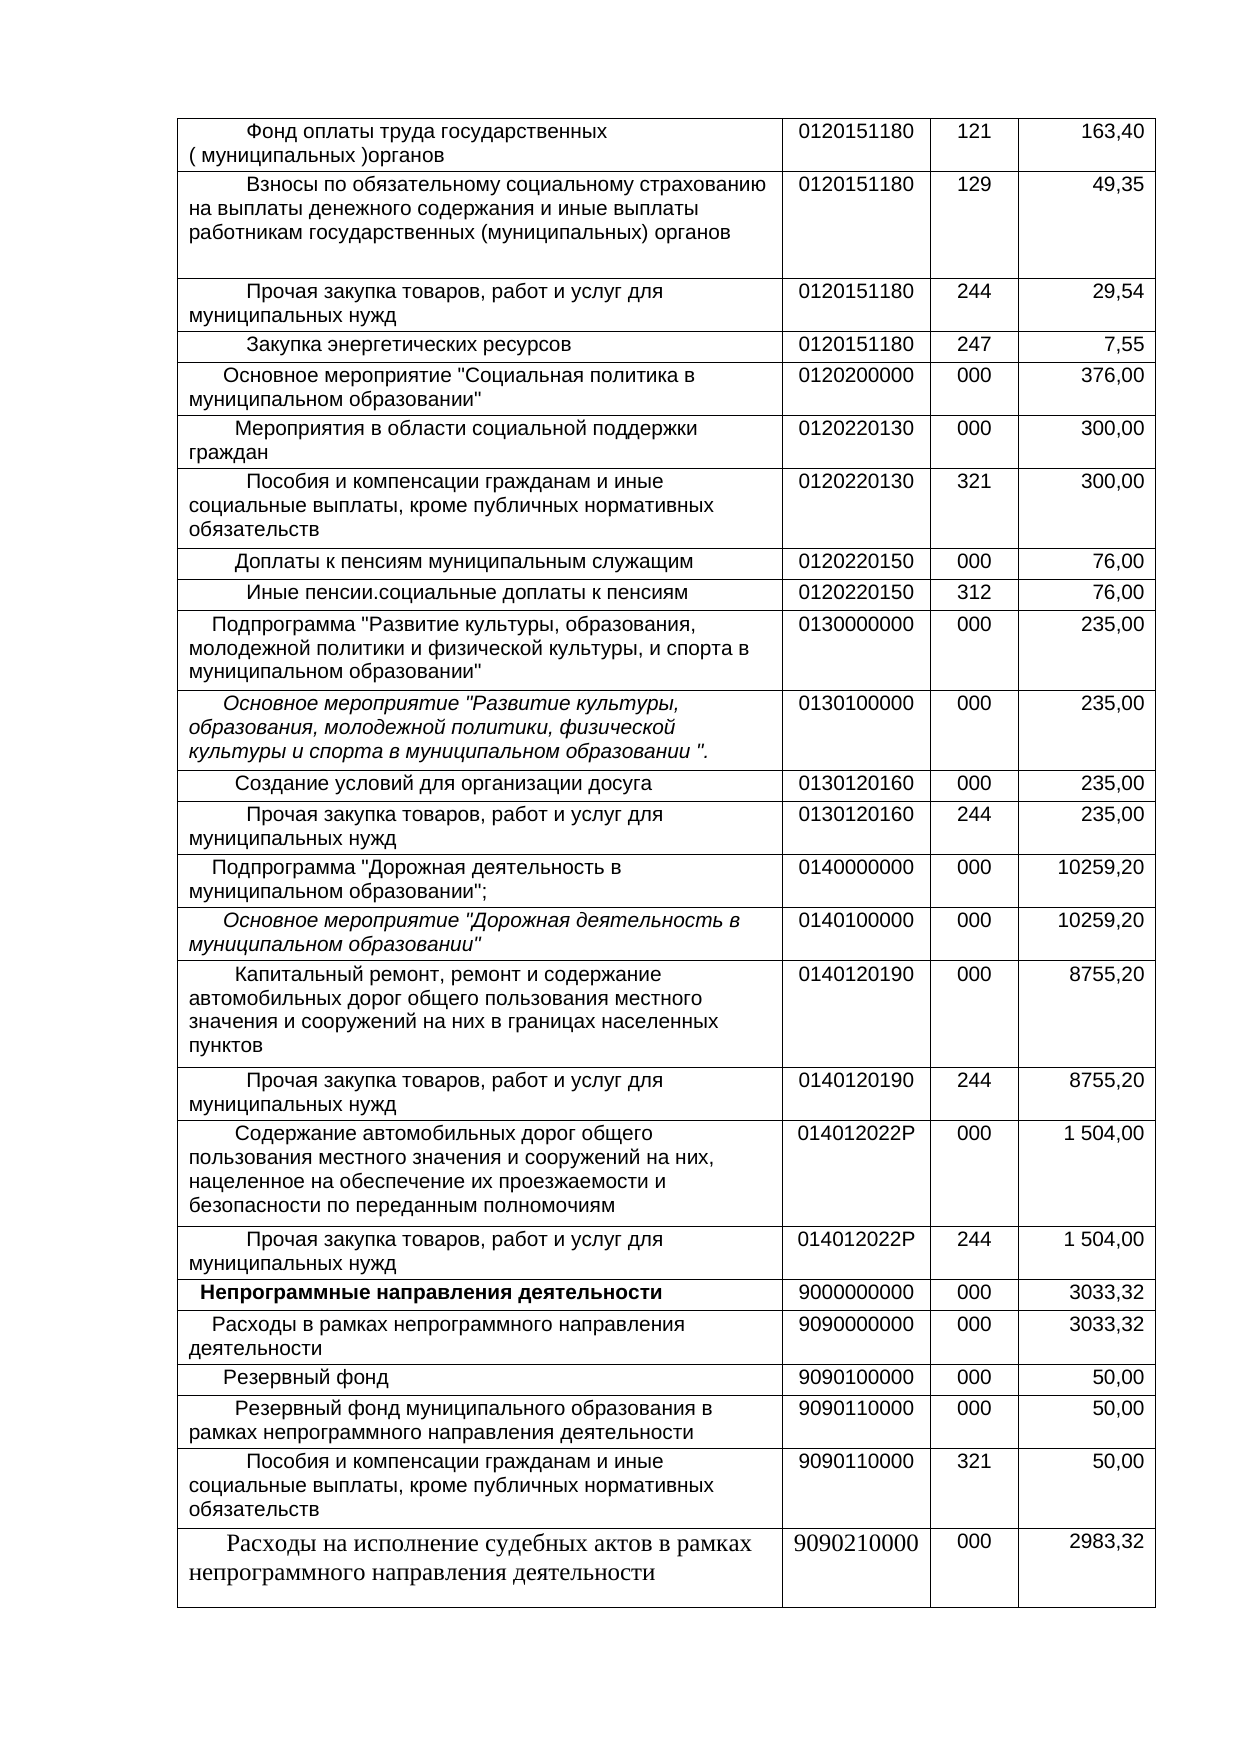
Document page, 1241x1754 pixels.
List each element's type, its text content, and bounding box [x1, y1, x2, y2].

table_cell 000 [931, 549, 1018, 579]
table_cell 9090210000 [783, 1529, 930, 1607]
table_cell Закупка энергетических ресурсов [178, 332, 782, 362]
table_cell 014012022P [783, 1227, 930, 1279]
table_cell 76,00 [1019, 580, 1155, 610]
table_cell 0120220130 [783, 416, 930, 468]
table_cell Фонд оплаты труда государственных ( муниципальных )органов [178, 119, 782, 171]
table_cell 9090100000 [783, 1365, 930, 1395]
table_cell 0120151180 [783, 332, 930, 362]
table_cell 10259,20 [1019, 855, 1155, 907]
table_cell 312 [931, 580, 1018, 610]
table_cell 0130100000 [783, 691, 930, 770]
table_cell 0120200000 [783, 363, 930, 415]
table_cell Взносы по обязательному социальному страхованию на выплаты денежного содержания и иные выплаты работникам государственных (муниципальных) органов [178, 172, 782, 277]
table_cell 3033,32 [1019, 1280, 1155, 1310]
table_cell 0140000000 [783, 855, 930, 907]
table_cell Непрограммные направления деятельности [178, 1280, 782, 1310]
table_cell 000 [931, 908, 1018, 960]
table_cell 244 [931, 1227, 1018, 1279]
table_cell 2983,32 [1019, 1529, 1155, 1607]
table_cell Пособия и компенсации гражданам и иные социальные выплаты, кроме публичных нормативных обязательств [178, 1449, 782, 1527]
table_cell Резервный фонд [178, 1365, 782, 1395]
table_cell Пособия и компенсации гражданам и иные социальные выплаты, кроме публичных нормативных обязательств [178, 469, 782, 548]
table_cell 000 [931, 855, 1018, 907]
table_cell 300,00 [1019, 416, 1155, 468]
table_cell 000 [931, 416, 1018, 468]
table_cell Мероприятия в области социальной поддержки граждан [178, 416, 782, 468]
table_cell 000 [931, 1280, 1018, 1310]
table_cell 000 [931, 1529, 1018, 1607]
table_cell 0120220150 [783, 580, 930, 610]
table_cell 376,00 [1019, 363, 1155, 415]
table_cell 76,00 [1019, 549, 1155, 579]
table_cell 0140100000 [783, 908, 930, 960]
table_cell 50,00 [1019, 1365, 1155, 1395]
table_cell 0120151180 [783, 172, 930, 277]
table_cell 1 504,00 [1019, 1227, 1155, 1279]
table_cell 50,00 [1019, 1396, 1155, 1448]
table_cell 014012022P [783, 1121, 930, 1226]
table_cell Подпрограмма "Развитие культуры, образования, молодежной политики и физической культуры, и спорта в муниципальном образовании" [178, 611, 782, 690]
table_cell Основное мероприятие "Социальная политика в муниципальном образовании" [178, 363, 782, 415]
table_cell 121 [931, 119, 1018, 171]
table_cell 244 [931, 802, 1018, 854]
table_cell 0120220130 [783, 469, 930, 548]
table_cell 8755,20 [1019, 1068, 1155, 1120]
table_cell 000 [931, 1121, 1018, 1226]
table_cell Доплаты к пенсиям муниципальным служащим [178, 549, 782, 579]
table_cell 7,55 [1019, 332, 1155, 362]
table_cell 000 [931, 1365, 1018, 1395]
table_cell Расходы на исполнение судебных актов в рамках непрограммного направления деятельности [178, 1529, 782, 1607]
table_cell Капитальный ремонт, ремонт и содержание автомобильных дорог общего пользования местного значения и сооружений на них в границах населенных пунктов [178, 961, 782, 1067]
table_cell Резервный фонд муниципального образования в рамках непрограммного направления деятельности [178, 1396, 782, 1448]
table_cell Прочая закупка товаров, работ и услуг для муниципальных нужд [178, 279, 782, 331]
table_cell 0140120190 [783, 1068, 930, 1120]
table_cell 9090110000 [783, 1449, 930, 1527]
table_cell 321 [931, 1449, 1018, 1527]
table_cell 0130120160 [783, 771, 930, 801]
table_cell 163,40 [1019, 119, 1155, 171]
table_cell 0130000000 [783, 611, 930, 690]
table_cell 129 [931, 172, 1018, 277]
table_cell 300,00 [1019, 469, 1155, 548]
table_cell 9000000000 [783, 1280, 930, 1310]
table_cell Содержание автомобильных дорог общего пользования местного значения и сооружений на них, нацеленное на обеспечение их проезжаемости и безопасности по переданным полномочиям [178, 1121, 782, 1226]
table_cell 321 [931, 469, 1018, 548]
table_cell Прочая закупка товаров, работ и услуг для муниципальных нужд [178, 802, 782, 854]
table_cell 235,00 [1019, 611, 1155, 690]
table_cell 244 [931, 1068, 1018, 1120]
table_cell Создание условий для организации досуга [178, 771, 782, 801]
table_cell 0120151180 [783, 279, 930, 331]
table_cell 244 [931, 279, 1018, 331]
table_cell 000 [931, 1396, 1018, 1448]
table_cell 235,00 [1019, 802, 1155, 854]
table_cell 9090000000 [783, 1311, 930, 1363]
table_cell 000 [931, 611, 1018, 690]
table_cell Расходы в рамках непрограммного направления деятельности [178, 1311, 782, 1363]
table_cell 0130120160 [783, 802, 930, 854]
table_cell Основное мероприятие "Дорожная деятельность в муниципальном образовании" [178, 908, 782, 960]
table_cell Прочая закупка товаров, работ и услуг для муниципальных нужд [178, 1068, 782, 1120]
table_cell 0120151180 [783, 119, 930, 171]
table_cell 247 [931, 332, 1018, 362]
table_cell Прочая закупка товаров, работ и услуг для муниципальных нужд [178, 1227, 782, 1279]
table_cell 235,00 [1019, 691, 1155, 770]
table_cell 9090110000 [783, 1396, 930, 1448]
table_cell 0140120190 [783, 961, 930, 1067]
table_cell Подпрограмма "Дорожная деятельность в муниципальном образовании"; [178, 855, 782, 907]
table_cell 000 [931, 961, 1018, 1067]
table_cell 0120220150 [783, 549, 930, 579]
table_cell 000 [931, 1311, 1018, 1363]
table_cell 50,00 [1019, 1449, 1155, 1527]
table_cell 10259,20 [1019, 908, 1155, 960]
table_cell 29,54 [1019, 279, 1155, 331]
table_cell Иные пенсии.социальные доплаты к пенсиям [178, 580, 782, 610]
table_cell Основное мероприятие "Развитие культуры, образования, молодежной политики, физической культуры и спорта в муниципальном образовании ". [178, 691, 782, 770]
table_cell 1 504,00 [1019, 1121, 1155, 1226]
table_cell 235,00 [1019, 771, 1155, 801]
table_cell 000 [931, 771, 1018, 801]
table_cell 3033,32 [1019, 1311, 1155, 1363]
table_cell 8755,20 [1019, 961, 1155, 1067]
table_cell 000 [931, 363, 1018, 415]
table_cell 49,35 [1019, 172, 1155, 277]
table_cell 000 [931, 691, 1018, 770]
